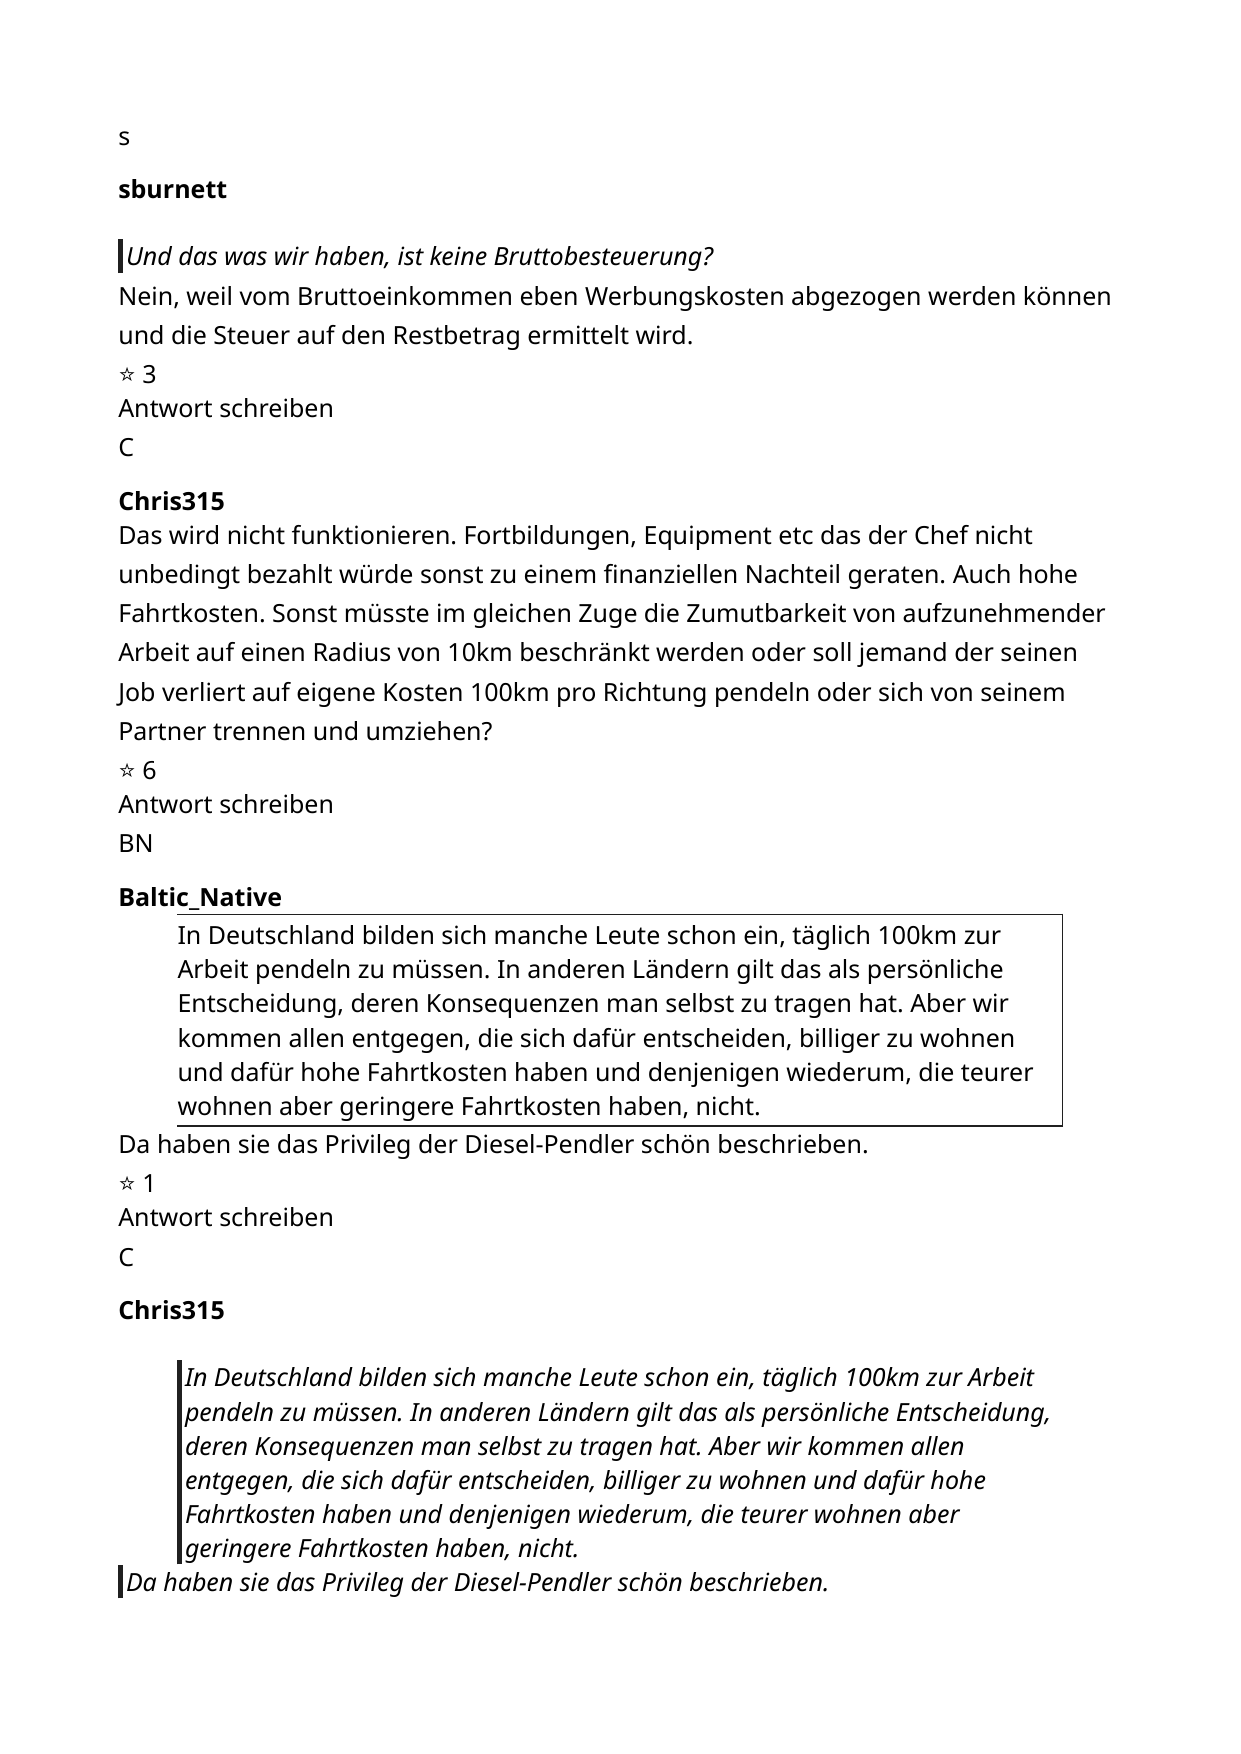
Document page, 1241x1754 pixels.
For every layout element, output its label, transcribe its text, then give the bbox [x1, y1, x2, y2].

text Nein, weil vom Bruttoeinkommen eben Werbungskosten abgezogen werden können und die Steuer auf den Restbetrag ermittelt wird. [118, 278, 1122, 351]
text Da haben sie das Privileg der Diesel-Pendler schön beschrieben. [118, 1564, 1122, 1598]
text In Deutschland bilden sich manche Leute schon ein, täglich 100km zur Arbeit pendeln zu müssen. In anderen Ländern gilt das als persönliche Entscheidung, deren Konsequenzen man selbst zu tragen hat. Aber wir kommen allen entgegen, die sich dafür entscheiden, billiger zu wohnen und dafür hohe Fahrtkosten haben und denjenigen wiederum, die teurer wohnen aber geringere Fahrtkosten haben, nicht. [182, 1360, 1063, 1564]
text C [118, 430, 1122, 464]
text Und das was wir haben, ist keine Bruttobesteuerung? [123, 239, 1122, 273]
text Antwort schreiben [118, 1200, 1122, 1234]
subtitle Baltic_Native [118, 879, 1122, 913]
subtitle Chris315 [118, 483, 1122, 517]
text C [118, 1239, 1122, 1273]
text s [118, 118, 1122, 152]
text In Deutschland bilden sich manche Leute schon ein, täglich 100km zur Arbeit pendeln zu müssen. In anderen Ländern gilt das als persönliche Entscheidung, deren Konsequenzen man selbst zu tragen hat. Aber wir kommen allen entgegen, die sich dafür entscheiden, billiger zu wohnen und dafür hohe Fahrtkosten haben und denjenigen wiederum, die teurer wohnen aber geringere Fahrtkosten haben, nicht. [177, 915, 1062, 1125]
text BN [118, 826, 1122, 860]
subtitle sburnett [118, 172, 1122, 206]
text Da haben sie das Privileg der Diesel-Pendler schön beschrieben. [118, 1127, 1122, 1161]
text ⭐️ 1 [118, 1166, 1122, 1200]
text Antwort schreiben [118, 391, 1122, 424]
text ⭐️ 6 [118, 752, 1122, 787]
subtitle Chris315 [118, 1293, 1122, 1327]
text Das wird nicht funktionieren. Fortbildungen, Equipment etc das der Chef nicht unbedingt bezahlt würde sonst zu einem finanziellen Nachteil geraten. Auch hohe Fahrtkosten. Sonst müsste im gleichen Zuge die Zumutbarkeit von aufzunehmender Arbeit auf einen Radius von 10km beschränkt werden oder soll jemand der seinen Job verliert auf eigene Kosten 100km pro Richtung pendeln oder sich von seinem Partner trennen und umziehen? [118, 517, 1122, 747]
text ⭐️ 3 [118, 356, 1122, 391]
text Antwort schreiben [118, 787, 1122, 821]
